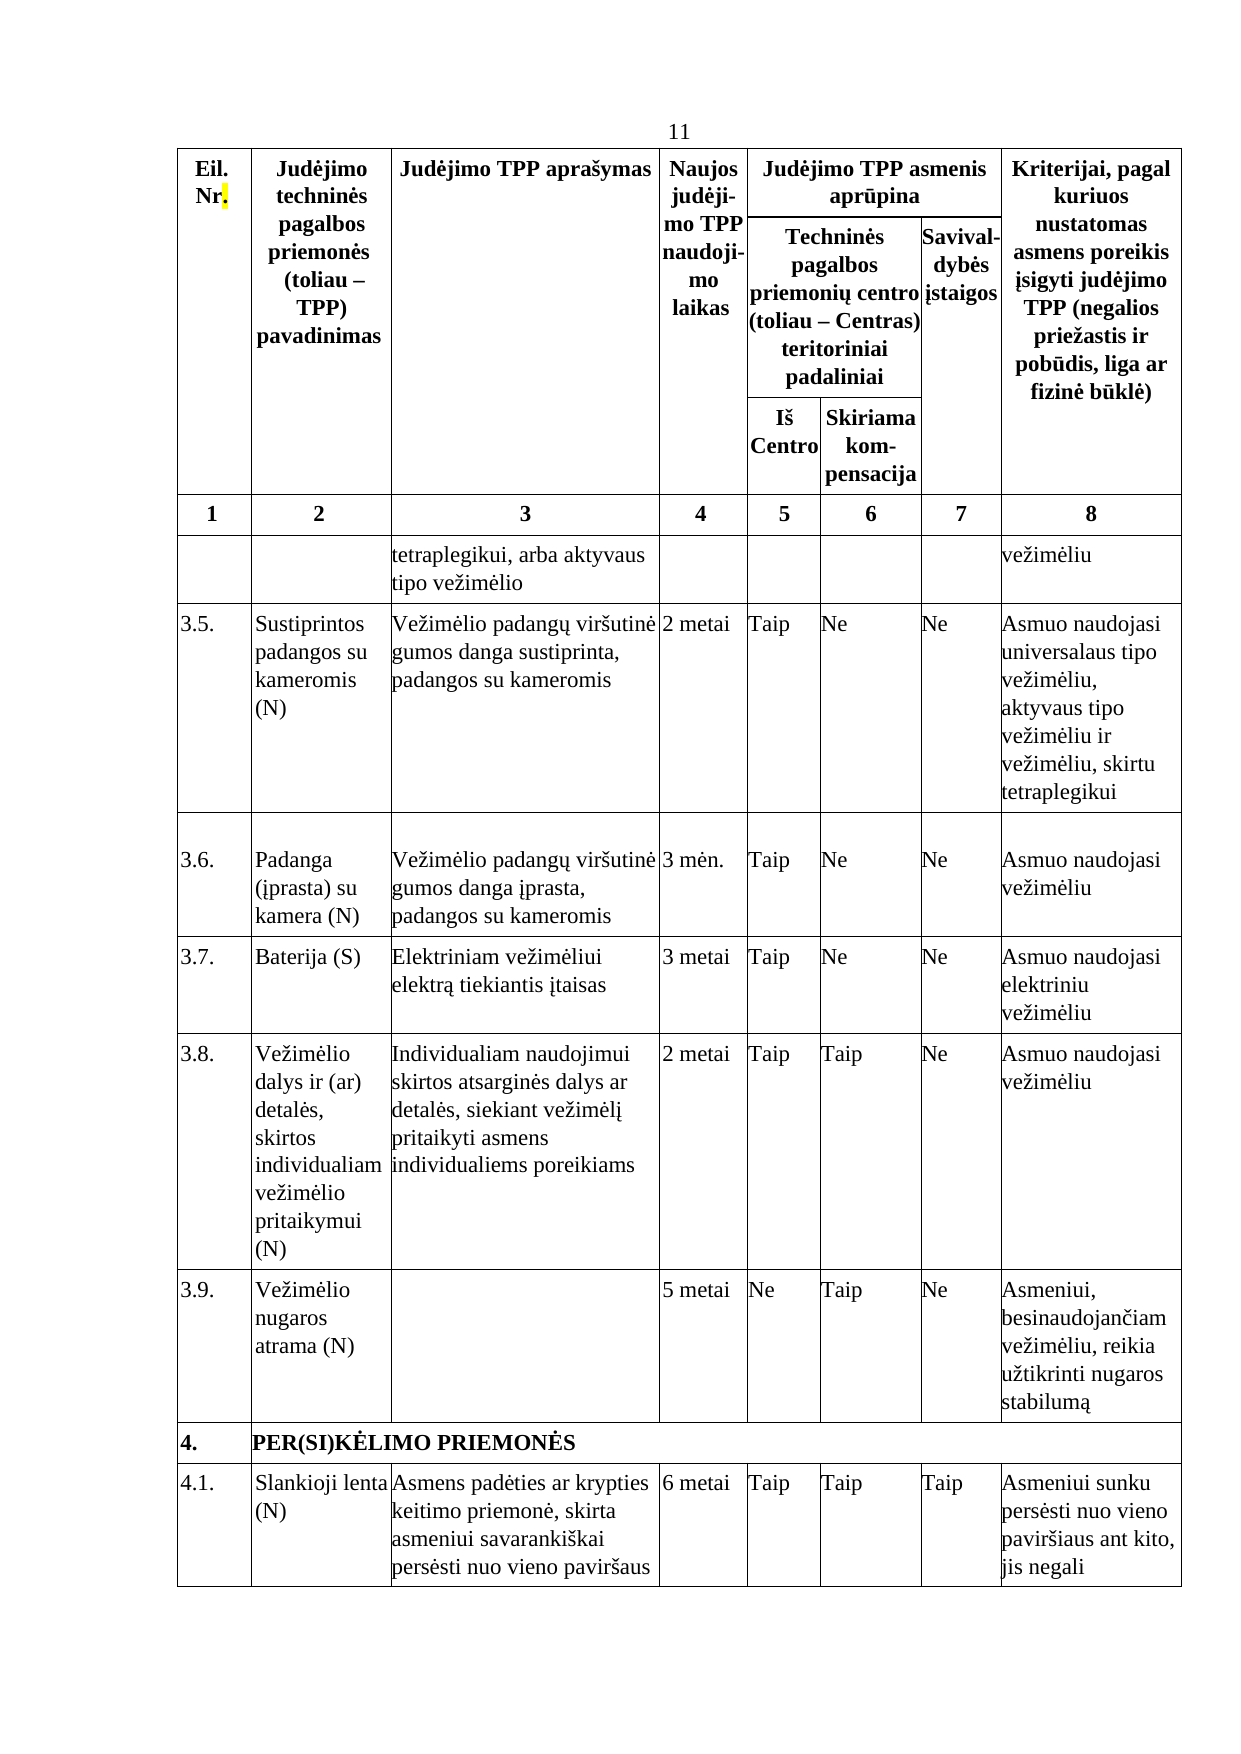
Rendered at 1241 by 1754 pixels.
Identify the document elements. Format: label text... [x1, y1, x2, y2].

table_cell 5 [748, 495, 820, 534]
table_cell 3.5. [178, 604, 251, 812]
table_cell 5 metai [660, 1270, 747, 1422]
table_cell 3.7. [178, 937, 251, 1033]
table_cell 2 metai [660, 1034, 747, 1269]
table_cell [392, 1270, 659, 1422]
table_cell 4 [660, 495, 747, 534]
table_cell PER(SI)KĖLIMO PRIEMONĖS [252, 1423, 1181, 1462]
table_cell Ne [922, 937, 1001, 1033]
table_cell 2 [252, 495, 391, 534]
table_cell Vežimėlio dalys ir (ar) detalės, skirtos individualiam vežimėlio pritaikymui (N) [252, 1034, 391, 1269]
table_cell 6 [821, 495, 921, 534]
table_cell Slankioji lenta (N) [252, 1464, 391, 1586]
table_cell 3.6. [178, 813, 251, 936]
table_cell Vežimėlio nugaros atrama (N) [252, 1270, 391, 1422]
table_header Naujos judėji- mo TPP naudoji-mo laikas [660, 149, 747, 493]
table_cell 3.9. [178, 1270, 251, 1422]
table_cell Vežimėlio padangų viršutinė gumos danga sustiprinta, padangos su kameromis [392, 604, 659, 812]
table_cell Iš Centro [748, 398, 820, 493]
table_cell Taip [748, 604, 820, 812]
table_cell Padanga (įprasta) su kamera (N) [252, 813, 391, 936]
table_header Kriterijai, pagal kuriuos nustatomas asmens poreikis įsigyti judėjimo TPP (negalios priežastis ir pobūdis, liga ar fizinė būklė) [1002, 149, 1181, 493]
table_cell Ne [922, 1270, 1001, 1422]
table_cell 3 [392, 495, 659, 534]
table_cell Elektriniam vežimėliui elektrą tiekiantis įtaisas [392, 937, 659, 1033]
table_cell Taip [821, 1034, 921, 1269]
table_cell 4.1. [178, 1464, 251, 1586]
table_cell Asmuo naudojasi vežimėliu [1002, 1034, 1181, 1269]
table_cell Ne [922, 604, 1001, 812]
table_cell 6 metai [660, 1464, 747, 1586]
table_cell Ne [922, 1034, 1001, 1269]
table_header Judėjimo techninės pagalbos priemonės (toliau – TPP) pavadinimas [252, 149, 391, 493]
table_cell Techninės pagalbos priemonių centro (toliau – Centras) teritoriniai padaliniai [748, 218, 921, 397]
table_cell Baterija (S) [252, 937, 391, 1033]
table_header Judėjimo TPP asmenis aprūpina [748, 149, 1001, 216]
table_header Judėjimo TPP aprašymas [392, 149, 659, 493]
table_cell Vežimėlio padangų viršutinė gumos danga įprasta, padangos su kameromis [392, 813, 659, 936]
table_cell Asmeniui, besinaudojančiam vežimėliu, reikia užtikrinti nugaros stabilumą [1002, 1270, 1181, 1422]
table_cell Taip [748, 813, 820, 936]
table_cell 1 [178, 495, 251, 534]
table_cell Skiriama kom-pensacija [821, 398, 921, 493]
table_header Eil. Nr. [178, 149, 251, 493]
table_cell 2 metai [660, 604, 747, 812]
table_cell 7 [922, 495, 1001, 534]
table_cell Individualiam naudojimui skirtos atsarginės dalys ar detalės, siekiant vežimėlį pritaikyti asmens individualiems poreikiams [392, 1034, 659, 1269]
table_cell [748, 536, 820, 603]
table_cell [252, 536, 391, 603]
table_cell 3.8. [178, 1034, 251, 1269]
table_cell Ne [821, 937, 921, 1033]
table_cell [922, 536, 1001, 603]
table_cell Ne [748, 1270, 820, 1422]
table_cell Ne [821, 604, 921, 812]
table_cell Sustiprintos padangos su kameromis (N) [252, 604, 391, 812]
table_cell Taip [821, 1270, 921, 1422]
table_cell [821, 536, 921, 603]
table_cell Taip [821, 1464, 921, 1586]
table_cell [660, 536, 747, 603]
table_cell Ne [922, 813, 1001, 936]
table_cell Taip [748, 1034, 820, 1269]
table_cell Savival-dybės įstaigos [922, 218, 1001, 493]
table_cell tetraplegikui, arba aktyvaus tipo vežimėlio [392, 536, 659, 603]
table_cell Asmuo naudojasi universalaus tipo vežimėliu, aktyvaus tipo vežimėliu ir vežimėliu, skirtu tetraplegikui [1002, 604, 1181, 812]
table_cell Asmeniui sunku persėsti nuo vieno paviršiaus ant kito, jis negali [1002, 1464, 1181, 1586]
table_cell Asmuo naudojasi elektriniu vežimėliu [1002, 937, 1181, 1033]
table_cell Asmuo naudojasi vežimėliu [1002, 813, 1181, 936]
table_cell Taip [748, 937, 820, 1033]
table_cell Taip [922, 1464, 1001, 1586]
table_cell [178, 536, 251, 603]
table_cell 8 [1002, 495, 1181, 534]
table_cell Taip [748, 1464, 820, 1586]
table_cell 3 mėn. [660, 813, 747, 936]
table_cell 4. [178, 1423, 251, 1462]
table_cell Asmens padėties ar krypties keitimo priemonė, skirta asmeniui savarankiškai persėsti nuo vieno paviršaus [392, 1464, 659, 1586]
table_cell Ne [821, 813, 921, 936]
table_cell 3 metai [660, 937, 747, 1033]
table_cell vežimėliu [1002, 536, 1181, 603]
